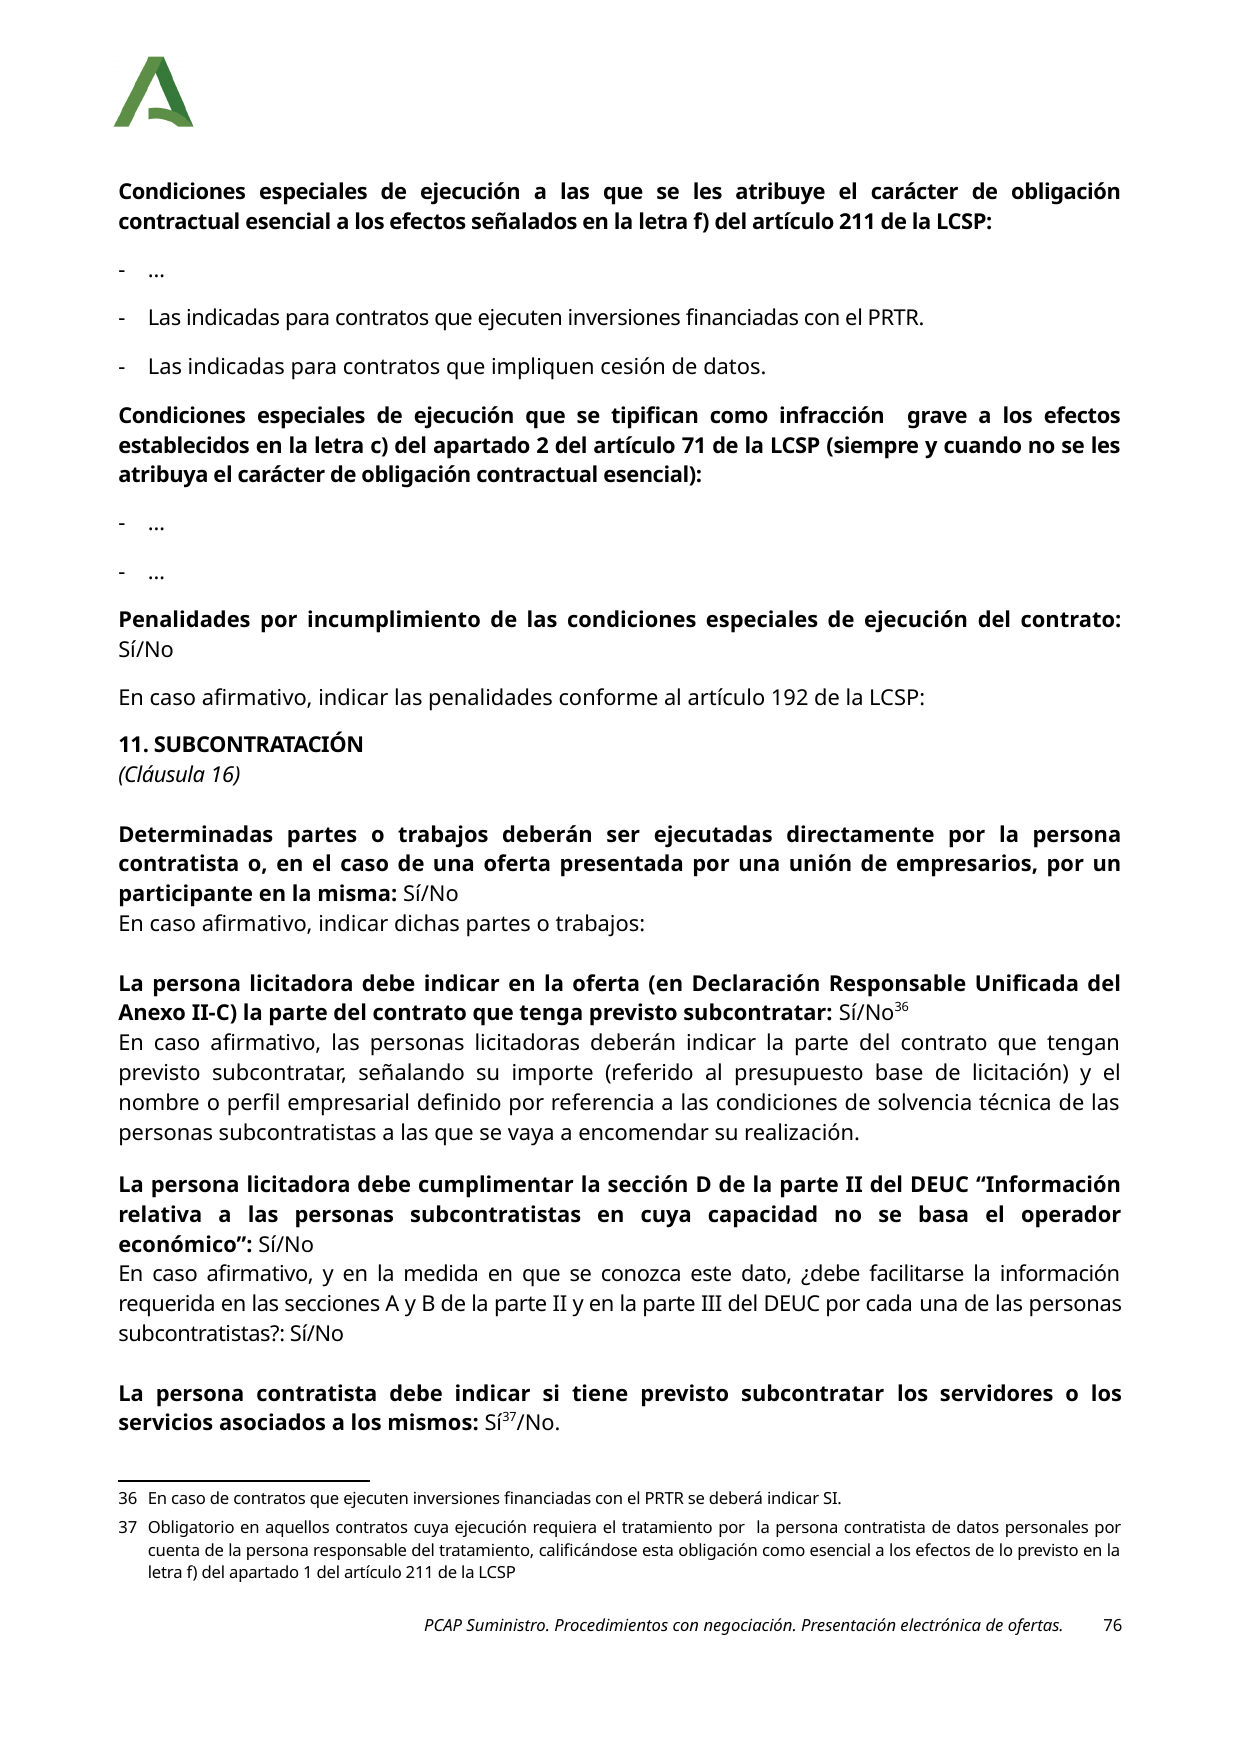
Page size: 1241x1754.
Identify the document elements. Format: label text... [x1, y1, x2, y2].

text La persona licitadora debe cumplimentar la sección D de la parte II del DEUC “Información relativa a las personas subcontratistas en cuya capacidad no se basa el operador económico”: Sí/No [118, 1169, 1122, 1258]
text 11. SUBCONTRATACIÓN [118, 729, 1122, 759]
text En caso afirmativo, y en la medida en que se conozca este dato, ¿debe facilitarse la información requerida en las secciones A y B de la parte II y en la parte III del DEUC por cada una de las personas subcontratistas?: Sí/No [118, 1258, 1122, 1348]
text - Las indicadas para contratos que impliquen cesión de datos. [118, 351, 1122, 381]
text Penalidades por incumplimiento de las condiciones especiales de ejecución del contrato: Sí/No [118, 604, 1122, 664]
text En caso afirmativo, las personas licitadoras deberán indicar la parte del contrato que tengan previsto subcontratar, señalando su importe (referido al presupuesto base de licitación) y el nombre o perfil empresarial definido por referencia a las condiciones de solvencia técnica de las personas subcontratistas a las que se vaya a encomendar su realización. [118, 1027, 1122, 1146]
text Condiciones especiales de ejecución a las que se les atribuye el carácter de obligación contractual esencial a los efectos señalados en la letra f) del artículo 211 de la LCSP: [118, 176, 1122, 236]
text En caso afirmativo, indicar las penalidades conforme al artículo 192 de la LCSP: [118, 682, 1122, 712]
text (Cláusula 16) [118, 759, 1122, 789]
text La persona licitadora debe indicar en la oferta (en Declaración Responsable Unificada del Anexo II-C) la parte del contrato que tenga previsto subcontratar: Sí/No [118, 968, 1122, 1027]
text - … [118, 507, 1122, 537]
text Condiciones especiales de ejecución que se tipifican como infracción grave a los efectos establecidos en la letra c) del apartado 2 del artículo 71 de la LCSP (siempre y cuando no se les atribuya el carácter de obligación contractual esencial): [118, 400, 1122, 489]
text - Las indicadas para contratos que ejecuten inversiones financiadas con el PRTR. [118, 302, 1122, 332]
text La persona contratista debe indicar si tiene previsto subcontratar los servidores o los servicios asociados a los mismos: Sí/No. [118, 1378, 1122, 1437]
text Obligatorio en aquellos contratos cuya ejecución requiera el tratamiento por la persona contratista de datos personales por cuenta de la persona responsable del tratamiento, calificándose esta obligación como esencial a los efectos de lo previsto en la letra f) del apartado 1 del artículo 211 de la LCSP [118, 1516, 1122, 1584]
text - … [118, 556, 1122, 586]
picture [109, 52, 198, 131]
text En caso de contratos que ejecuten inversiones financiadas con el PRTR se deberá indicar SI. [118, 1487, 1122, 1509]
text - … [118, 254, 1122, 283]
text Determinadas partes o trabajos deberán ser ejecutadas directamente por la persona contratista o, en el caso de una oferta presentada por una unión de empresarios, por un participante en la misma: Sí/No [118, 819, 1122, 908]
text En caso afirmativo, indicar dichas partes o trabajos: [118, 908, 1122, 938]
